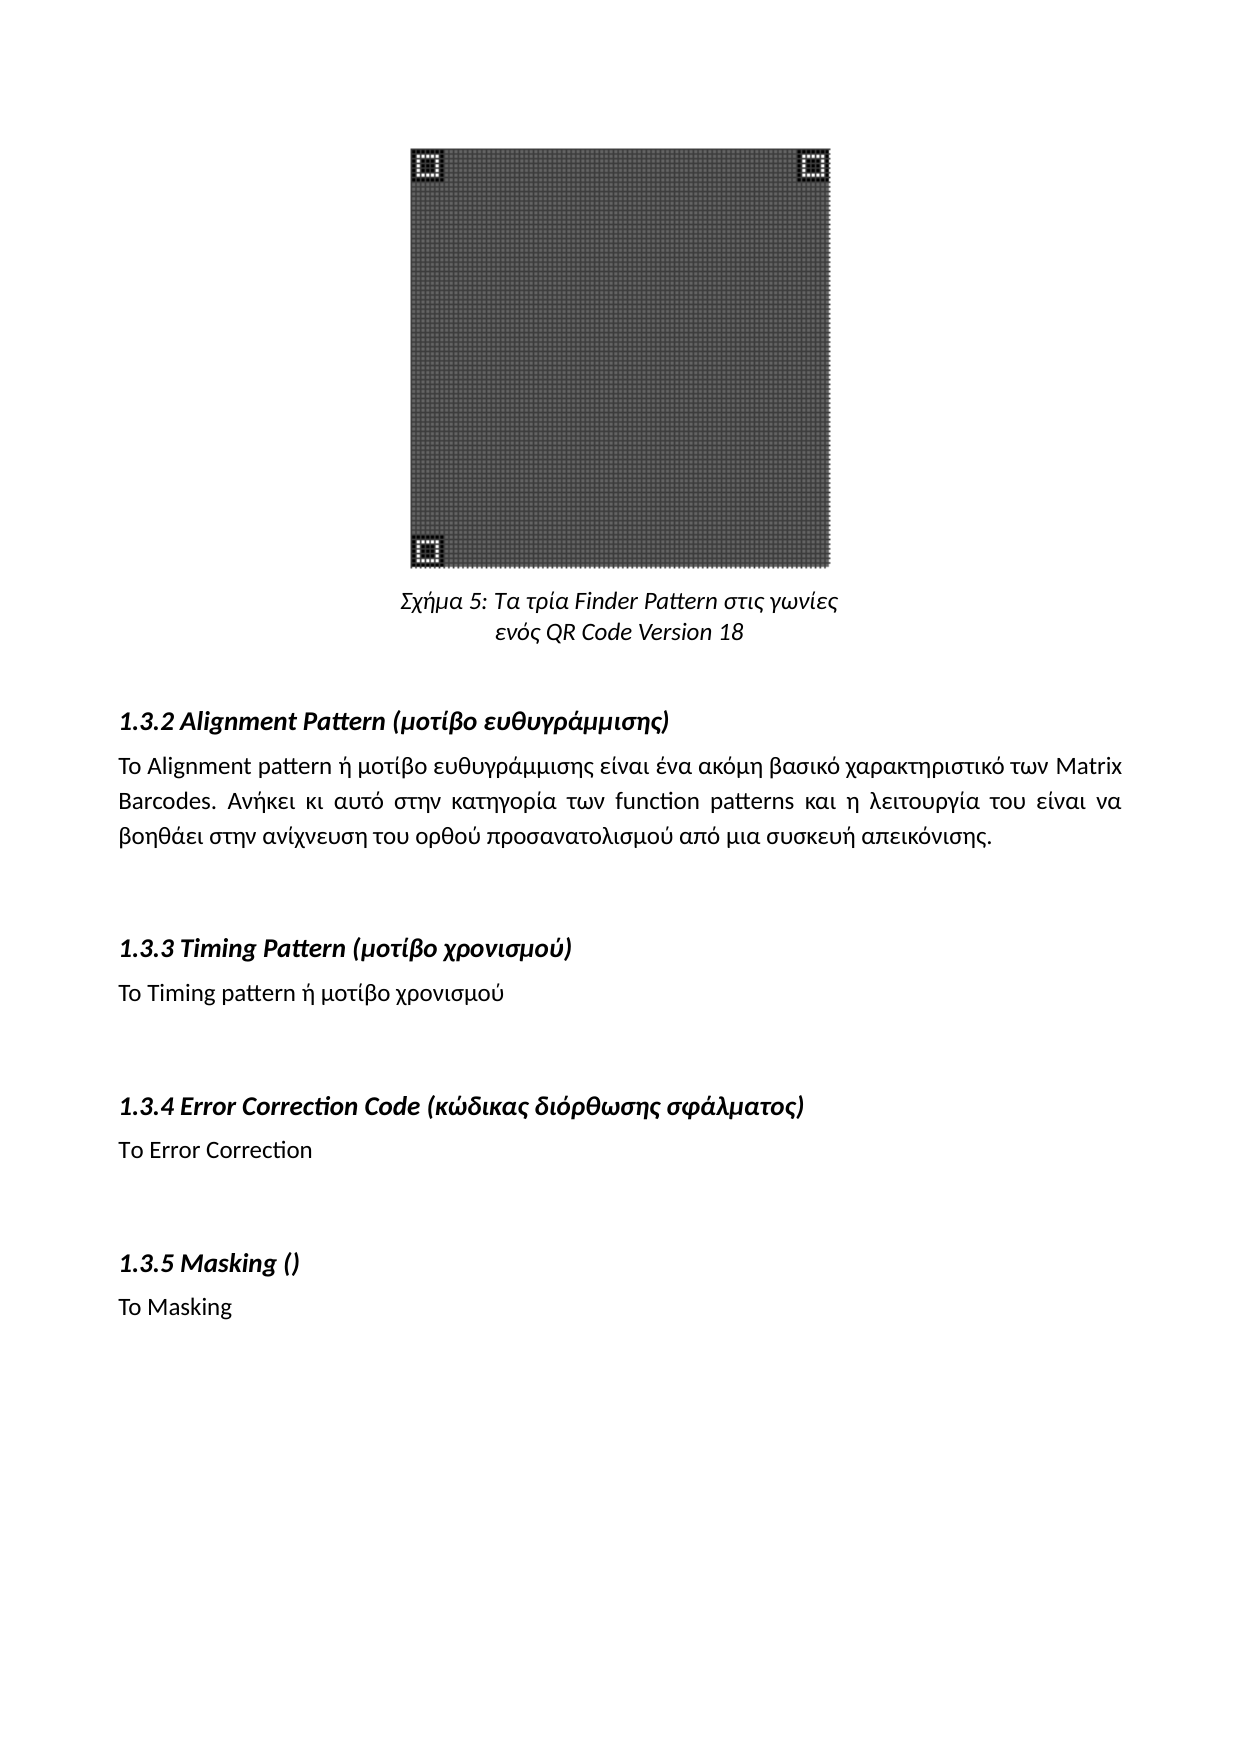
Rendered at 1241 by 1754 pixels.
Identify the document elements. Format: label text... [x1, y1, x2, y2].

picture [392, 130, 848, 586]
text Το Error Correction [118, 1134, 1122, 1165]
text Το Masking [118, 1291, 1122, 1322]
text Το Alignment pattern ή μοτίβο ευθυγράμμισης είναι ένα ακόμη βασικό χαρακτηριστικό των Matrix Barcodes. Ανήκει κι αυτό στην κατηγορία των function patterns και η λειτουργία του είναι να βοηθάει στην ανίχνευση του ορθού προσανατολισμού από μια συσκευή απεικόνισης. [118, 750, 1122, 850]
subtitle 1.3.3 Timing Pattern (μοτίβο χρονισμού) [118, 932, 1122, 964]
subtitle 1.3.2 Alignment Pattern (μοτίβο ευθυγράμμισης) [118, 704, 1122, 737]
text Σχήμα 5: Τα τρία Finder Pattern στις γωνίες ενός QR Code Version 18 [393, 586, 847, 646]
text Το Timing pattern ή μοτίβο χρονισμού [118, 977, 1122, 1008]
subtitle 1.3.4 Error Correction Code (κώδικας διόρθωσης σφάλματος) [118, 1089, 1122, 1122]
subtitle 1.3.5 Masking () [118, 1246, 1122, 1279]
